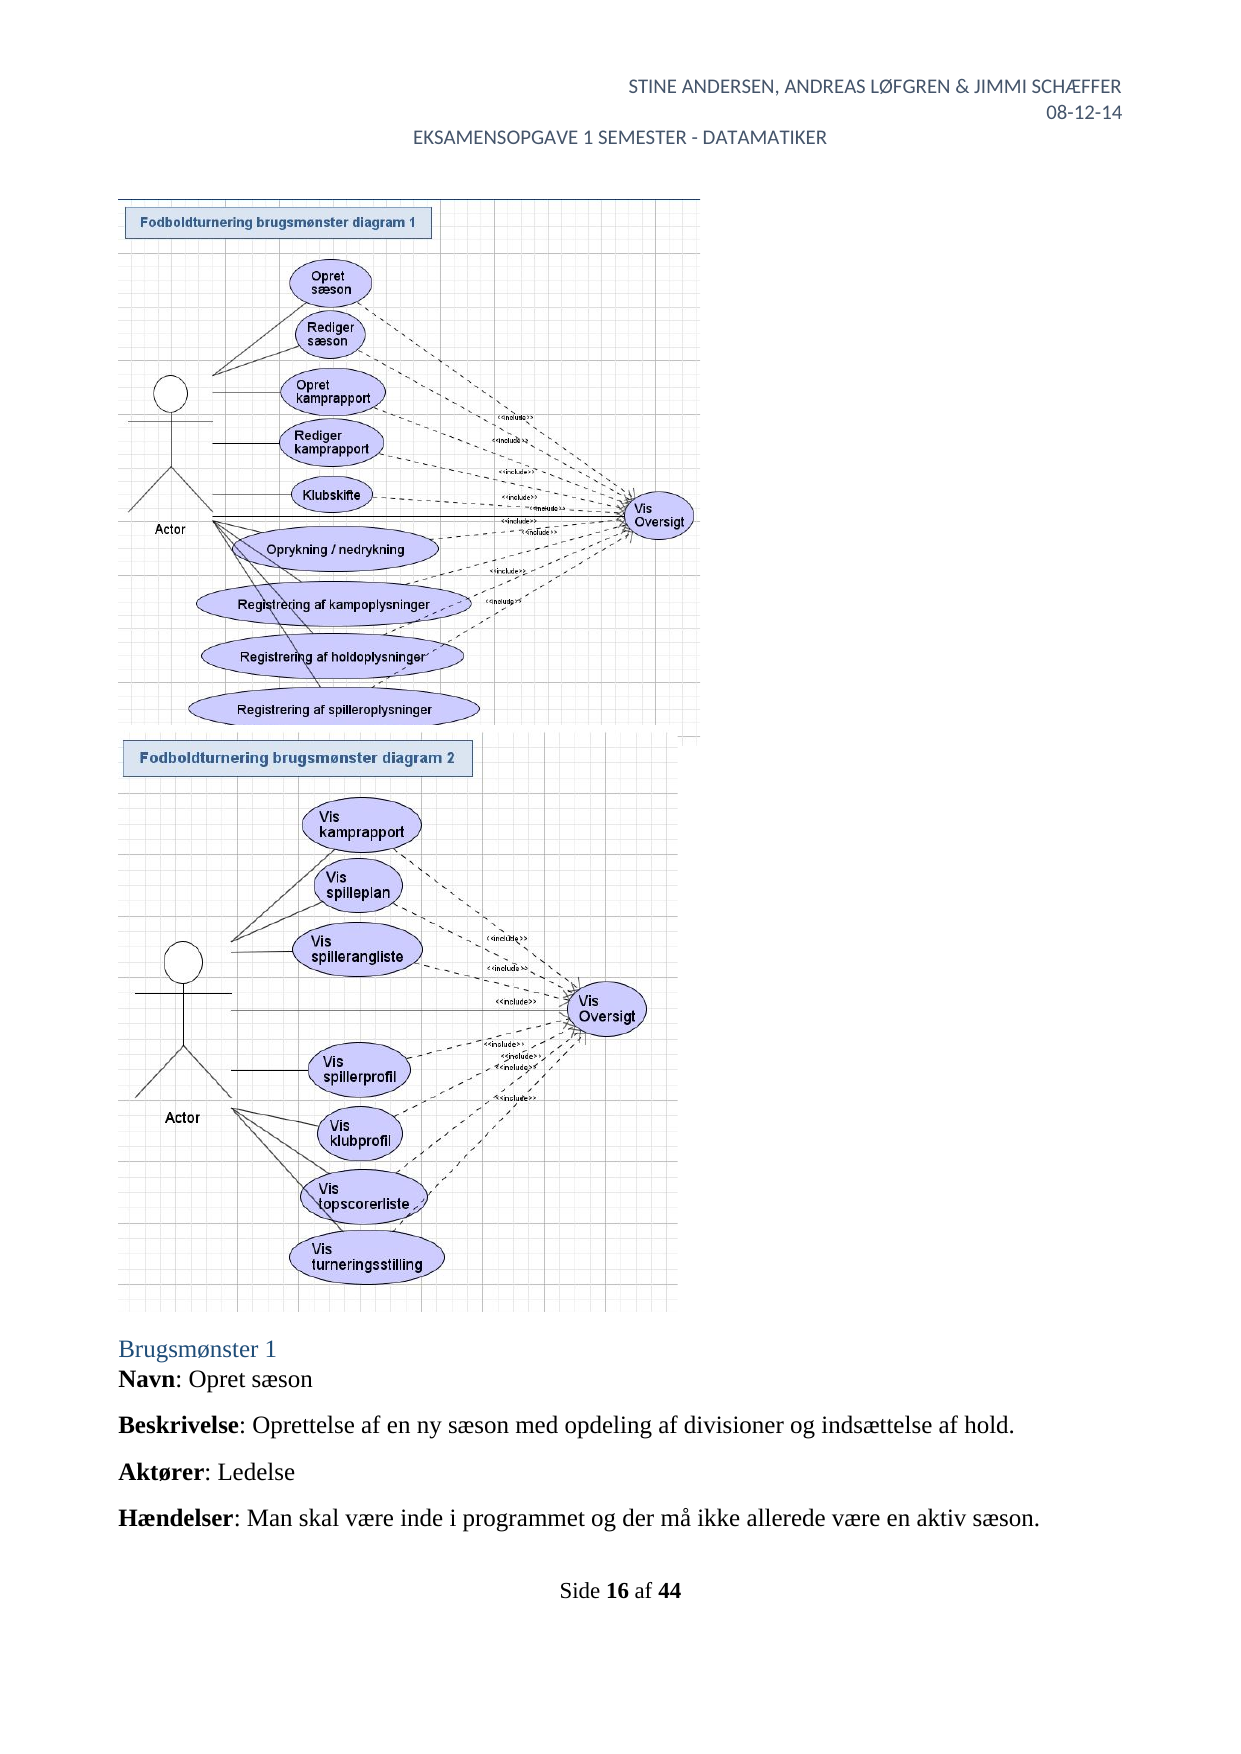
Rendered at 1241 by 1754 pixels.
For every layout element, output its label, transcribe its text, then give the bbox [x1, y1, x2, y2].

text Beskrivelse: Oprettelse af en ny sæson med opdeling af divisioner og indsættelse af hold. [118, 1410, 1122, 1439]
text Hændelser: Man skal være inde i programmet og der må ikke allerede være en aktiv sæson. [118, 1503, 1122, 1532]
subtitle Brugsmønster 1 [118, 1334, 1122, 1362]
text Aktører: Ledelse [118, 1457, 1122, 1486]
text Navn: Opret sæson [118, 1364, 1122, 1392]
